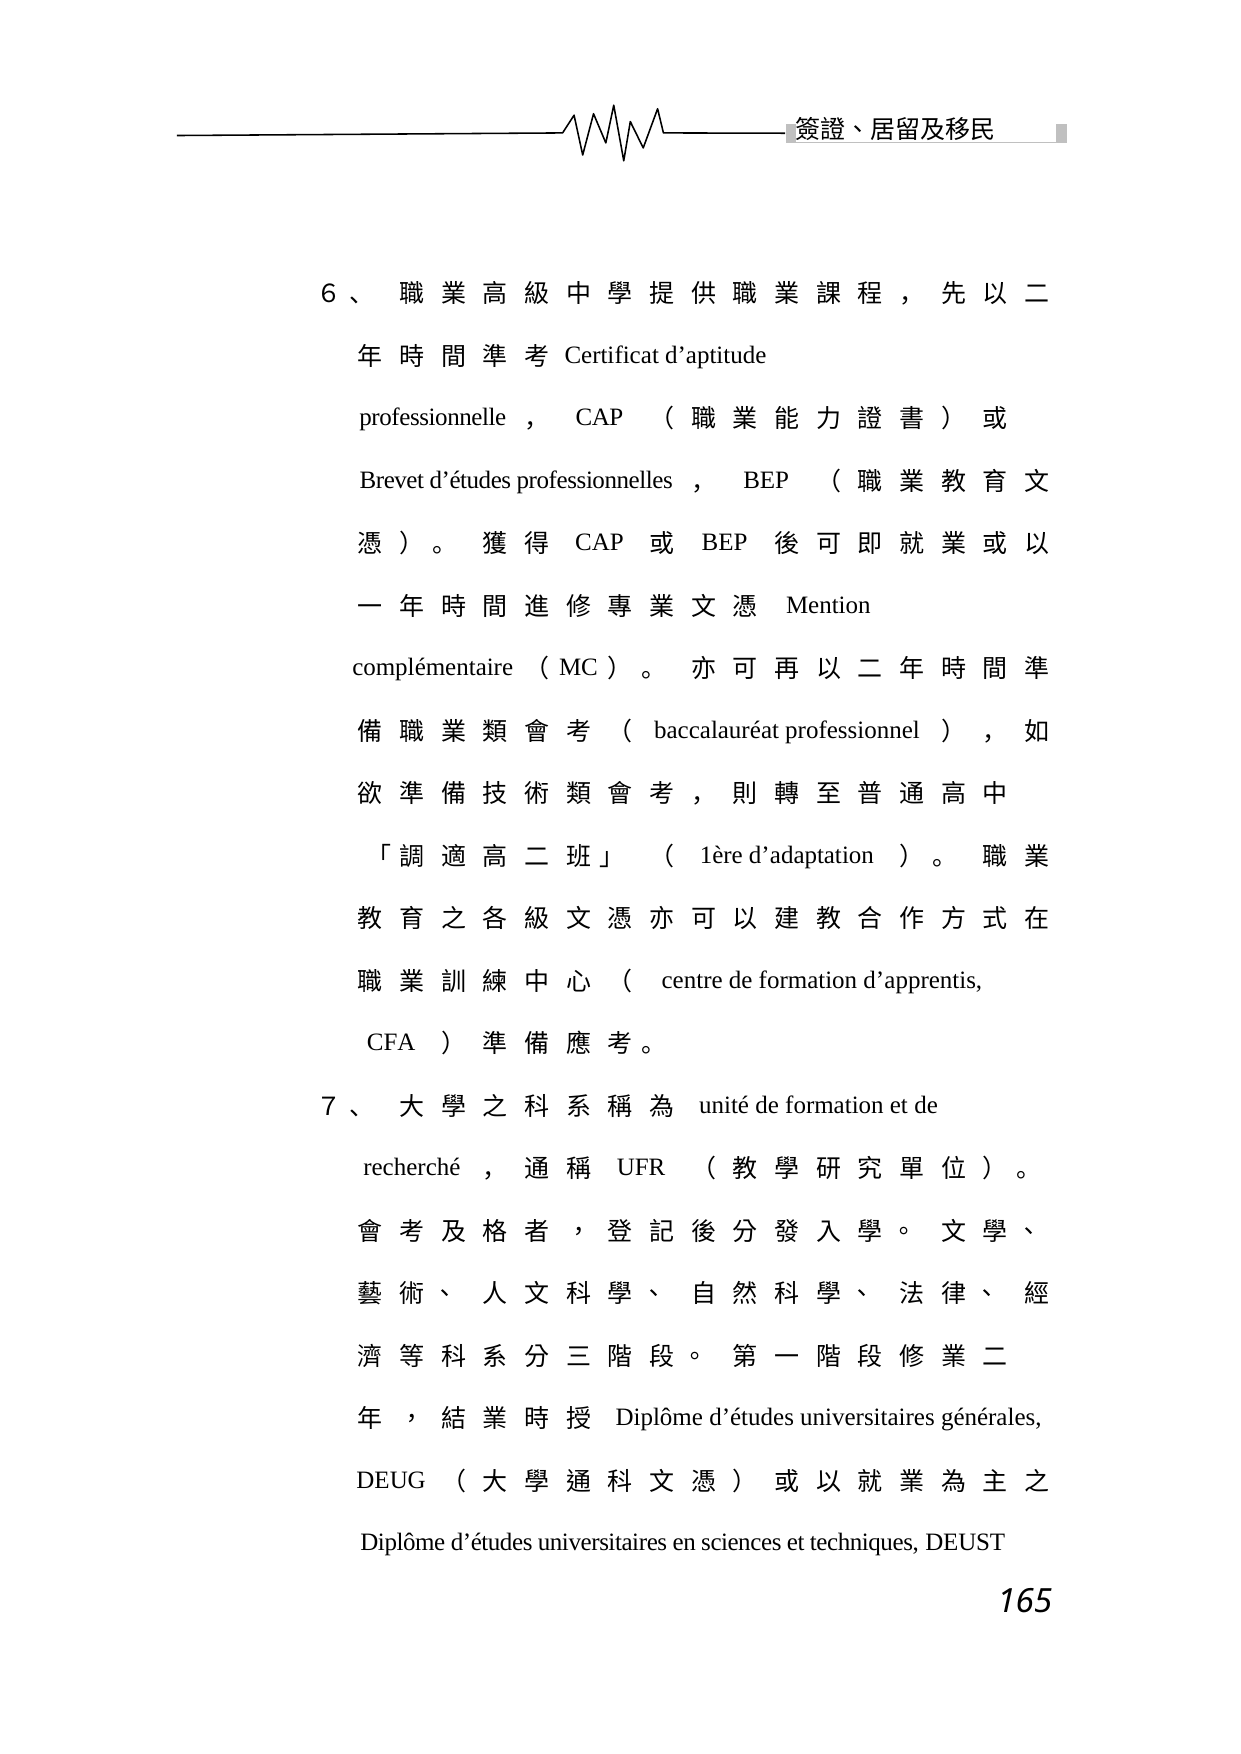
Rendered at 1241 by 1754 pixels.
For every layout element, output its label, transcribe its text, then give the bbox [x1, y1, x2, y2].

text ７、大學之科系稱為unité de formation et de recherché，通稱UFR（教學研究單位）。會考及格者，登記後分發入學。文學、藝術、人文科學、自然科學、法律、經濟等科系分三階段。第一階段修業二年，結業時授Diplôme d’études universitaires générales, DEUG（大學通科文憑）或以就業為主之Diplôme d’études universitaires en sciences et techniques, DEUST [281, 1063, 1058, 1563]
text ６、職業高級中學提供職業課程，先以二年時間準考Certificat d’aptitude professionnelle，CAP（職業能力證書）或Brevet d’études professionnelles，BEP（職業教育文憑）。獲得CAP或BEP後可即就業或以一年時間進修專業文憑Mention complémentaire（MC）。亦可再以二年時間準備職業類會考（baccalauréat professionnel），如欲準備技術類會考，則轉至普通高中「調適高二班」（1ère d’adaptation）。職業教育之各級文憑亦可以建教合作方式在職業訓練中心（centre de formation d’apprentis, CFA）準備應考。 [281, 250, 1058, 1063]
